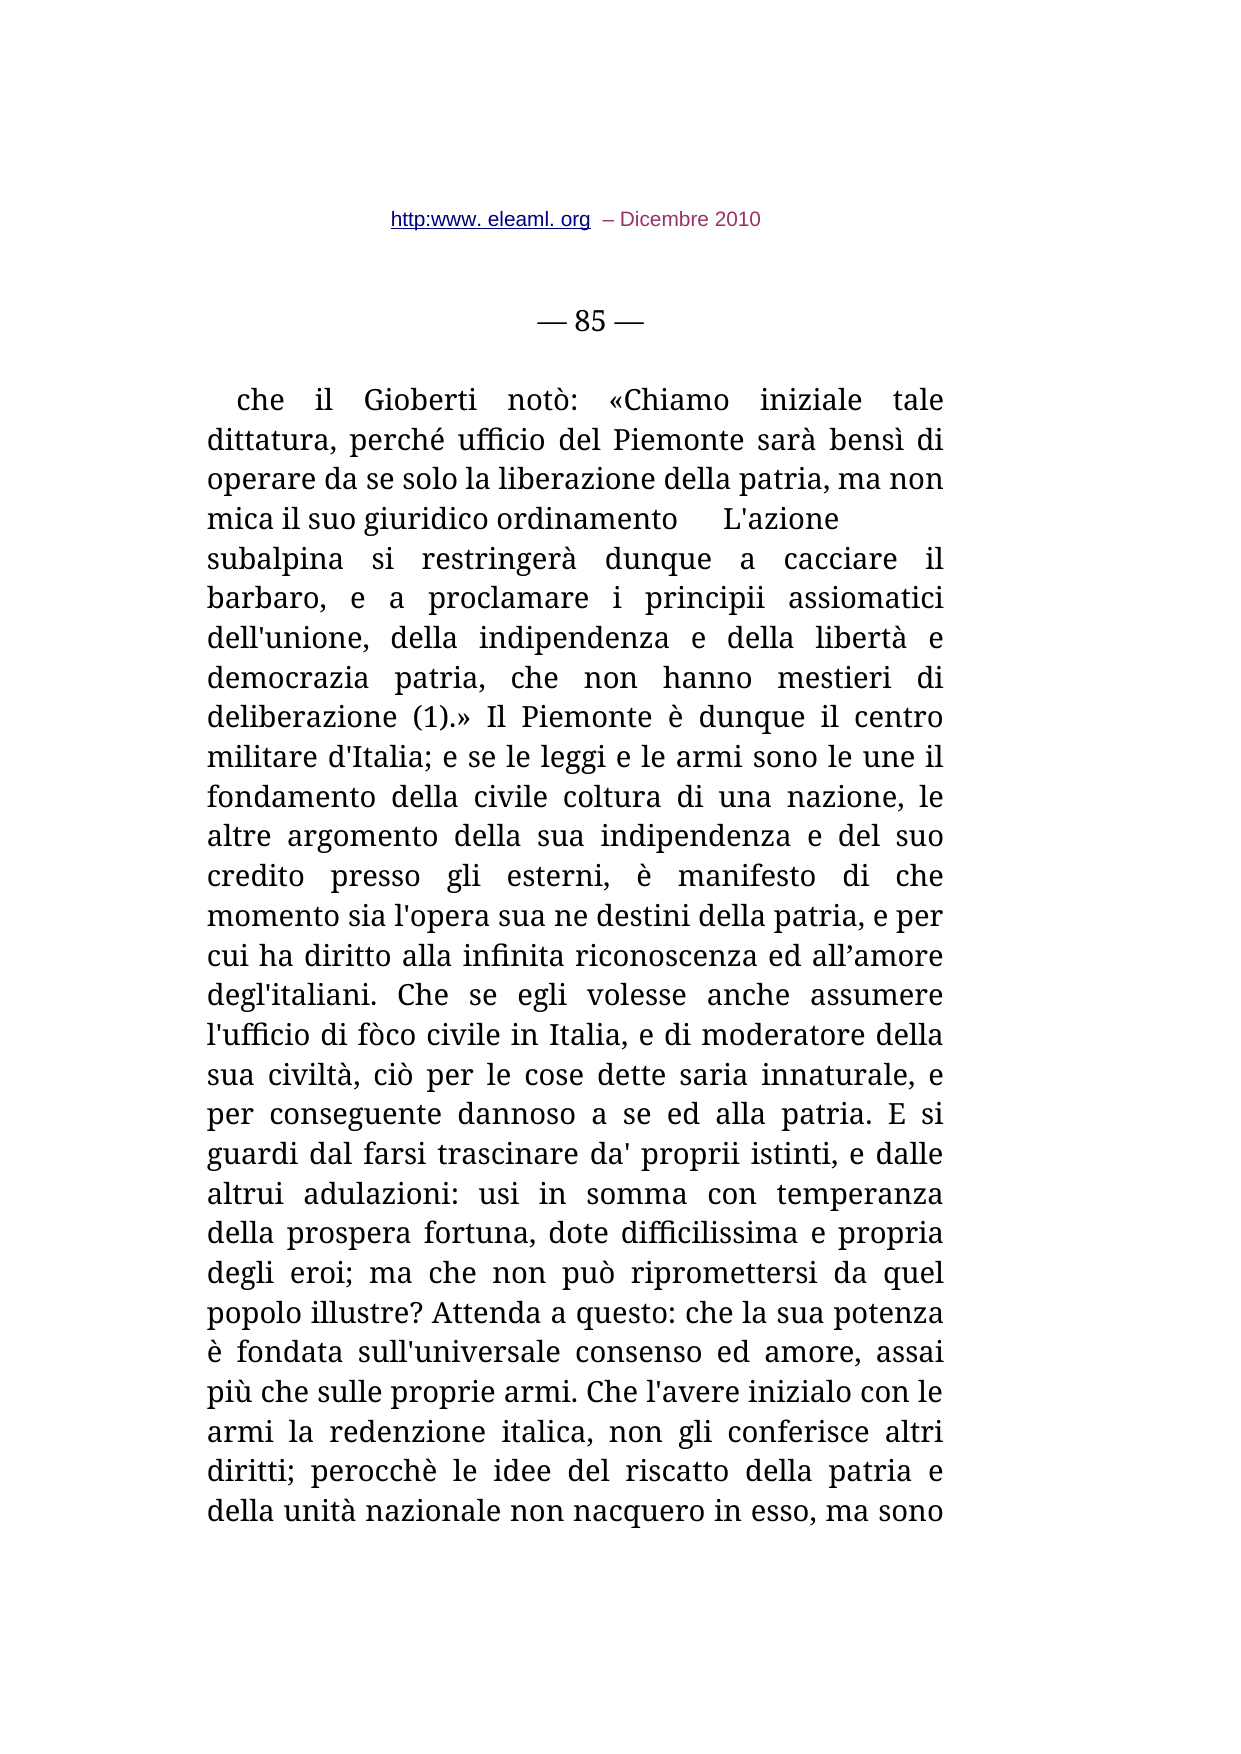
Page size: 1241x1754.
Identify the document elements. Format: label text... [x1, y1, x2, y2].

text — 85 — [207, 300, 945, 339]
text che il Gioberti notò: «Chiamo iniziale tale dittatura, perché ufficio del Piemonte sarà bensì di operare da se solo la liberazione della patria, ma non mica il suo giuridico ordinamento L'azione subalpina si restringerà dunque a cacciare il barbaro, e a proclamare i principii assiomatici dell'unione, della indipendenza e della libertà e democrazia patria, che non hanno mestieri di deliberazione (1).» Il Piemonte è dunque il centro militare d'Italia; e se le leggi e le armi sono le une il fondamento della civile coltura di una nazione, le altre argomento della sua indipendenza e del suo credito presso gli esterni, è manifesto di che momento sia l'opera sua ne destini della patria, e per cui ha diritto alla infinita riconoscenza ed all’amore degl'italiani. Che se egli volesse anche assumere l'ufficio di fòco civile in Italia, e di moderatore della sua civiltà, ciò per le cose dette saria innaturale, e per conseguente dannoso a se ed alla patria. E si guardi dal farsi trascinare da' proprii istinti, e dalle altrui adulazioni: usi in somma con temperanza della prospera fortuna, dote difficilissima e propria degli eroi; ma che non può ripromettersi da quel popolo illustre? Attenda a questo: che la sua potenza è fondata sull'universale consenso ed amore, assai più che sulle proprie armi. Che l'avere inizialo con le armi la redenzione italica, non gli conferisce altri diritti; perocchè le idee del riscatto della patria e della unità nazionale non nacquero in esso, ma sono [207, 379, 945, 1530]
